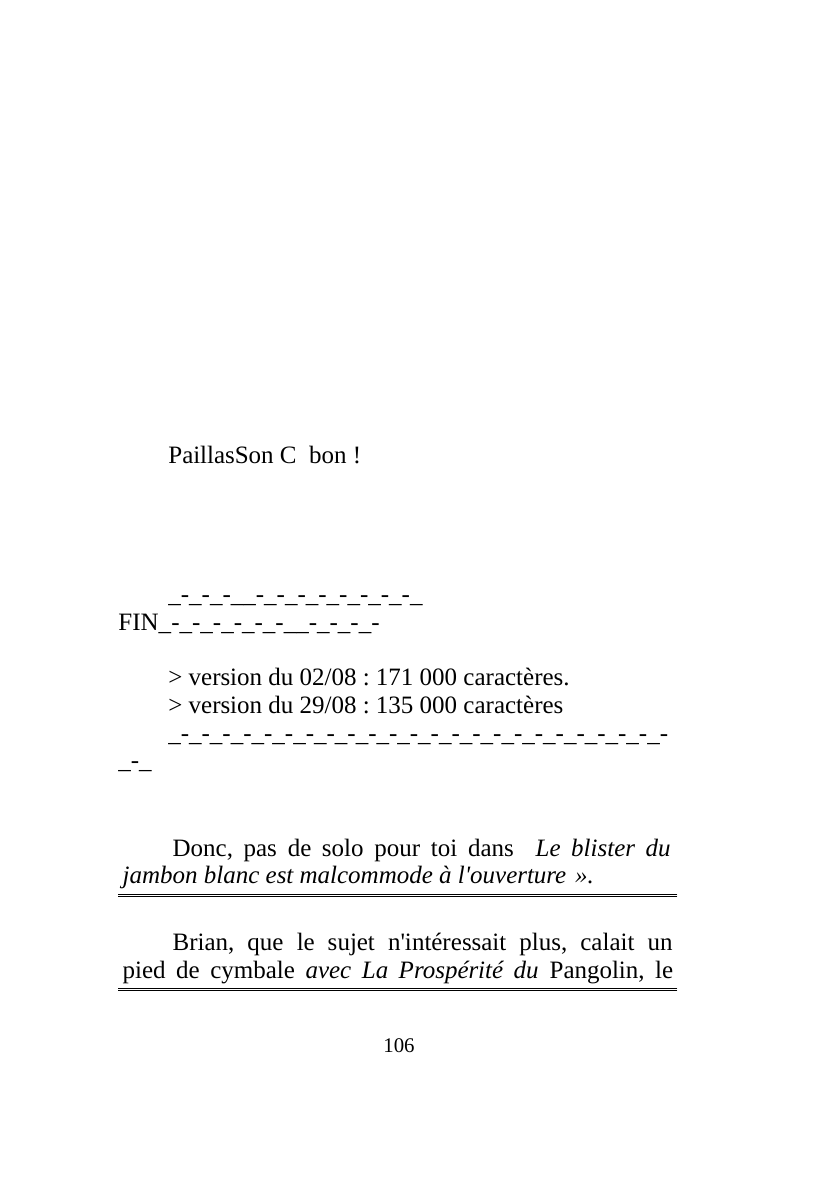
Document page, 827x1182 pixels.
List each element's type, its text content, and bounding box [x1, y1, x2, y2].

text _‑_‑_‑__‑_‑_‑_‑_‑_‑_‑_‑_ FIN_‑_‑_‑_‑_‑_‑__‑_‑_‑_‑ [118, 580, 677, 636]
text Donc, pas de solo pour toi dans Le blister du jambon blanc est malcommode à l'ouverture ». [118, 829, 677, 894]
text > version du 29/08 : 135 000 caractères [118, 691, 677, 719]
text _-_-_-_-_-_-_-_-_-_-_-_-_-_-_-_-_-_-_-_-_-_-_-_-_-_ [118, 719, 677, 774]
text PaillasSon C bon ! [118, 442, 677, 469]
text Brian, que le sujet n'intéressait plus, calait un pied de cymbale avec La Prospérité du Pangolin, le [118, 924, 677, 988]
text > version du 02/08 : 171 000 caractères. [118, 663, 677, 691]
